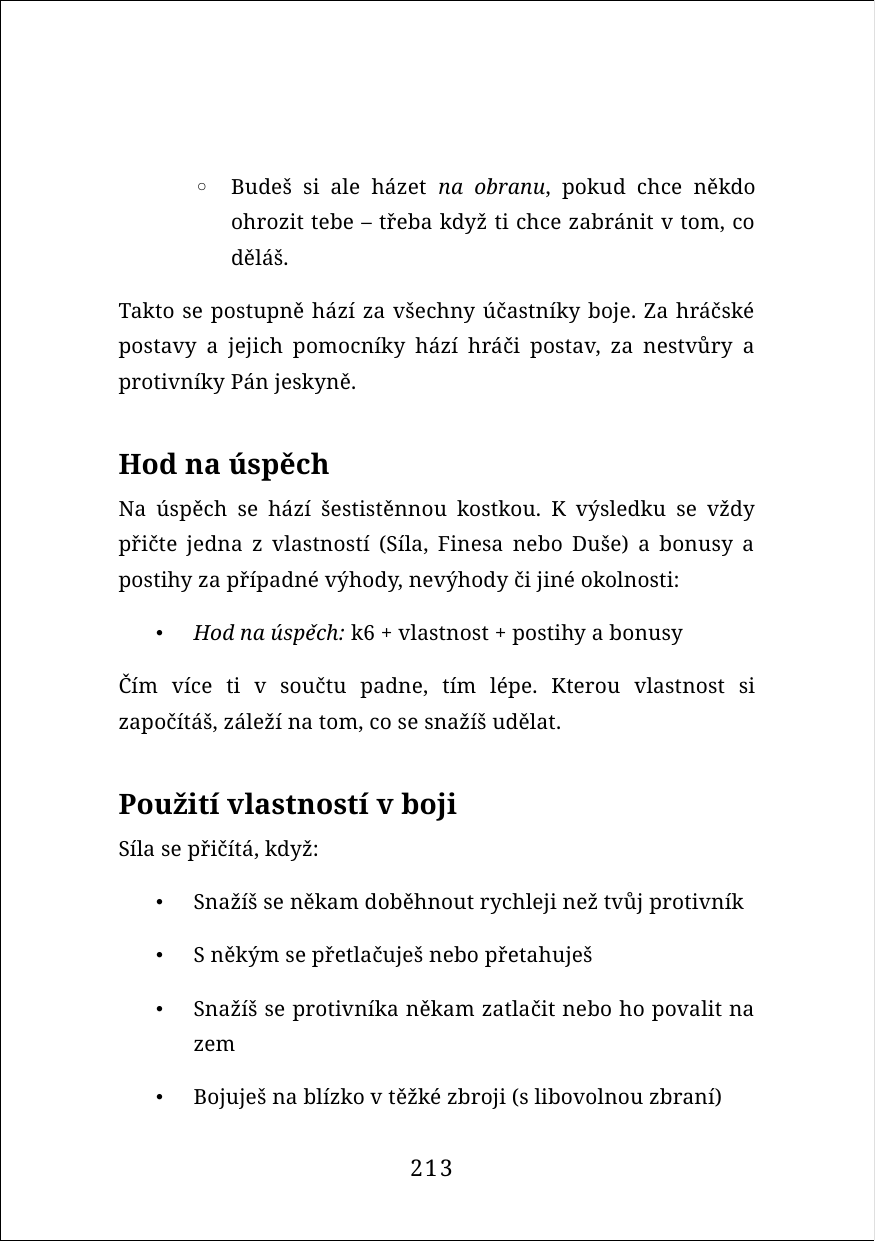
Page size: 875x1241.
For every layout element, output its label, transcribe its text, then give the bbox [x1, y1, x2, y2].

text Síla se přičítá, když: [118, 834, 756, 862]
text Čím více ti v součtu padne, tím lépe. Kterou vlastnost si započítáš, záleží na tom, co se snažíš udělat. [118, 672, 756, 736]
list Snažíš se protivníka někam zatlačit nebo ho povalit na zem [156, 994, 756, 1058]
list S někým se přetlačuješ nebo přetahuješ [156, 941, 756, 969]
text Na úspěch se hází šestistěnnou kostkou. K výsledku se vždy přičte jedna z vlastností (Síla, Finesa nebo Duše) a bonusy a postihy za případné výhody, nevýhody či jiné okolnosti: [118, 494, 756, 593]
subtitle Použití vlastností v boji [118, 784, 756, 822]
list Budeš si ale házet na obranu, pokud chce někdo ohrozit tebe – třeba když ti chce zabránit v tom, co děláš. [193, 172, 756, 271]
list Snažíš se někam doběhnout rychleji než tvůj protivník [156, 887, 756, 916]
list Bojuješ na blízko v těžké zbroji (s libovolnou zbraní) [156, 1082, 756, 1111]
list Hod na úspěch: k6 + vlastnost + postihy a bonusy [156, 618, 756, 647]
text Takto se postupně hází za všechny účastníky boje. Za hráčské postavy a jejich pomocníky hází hráči postav, za nestvůry a protivníky Pán jeskyně. [118, 296, 756, 396]
subtitle Hod na úspěch [118, 444, 756, 482]
